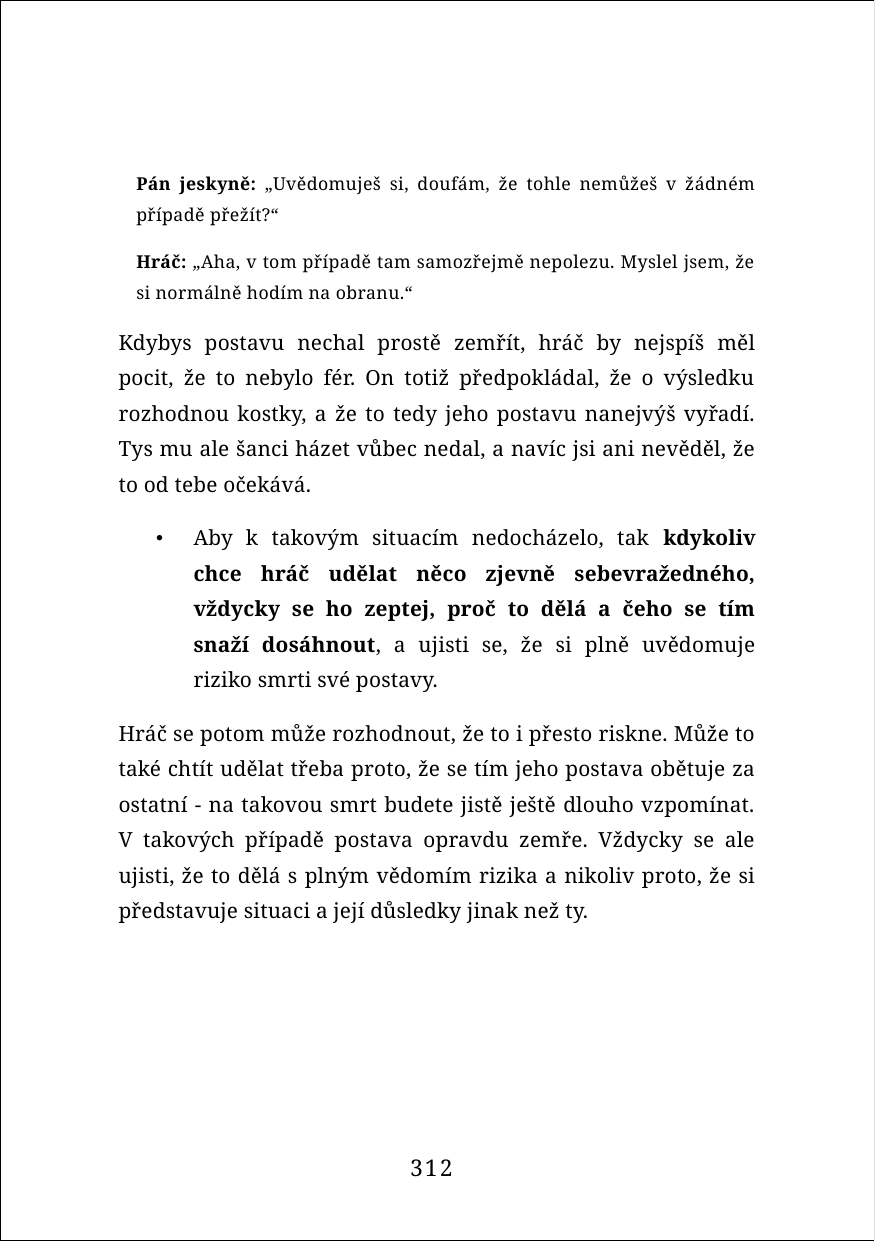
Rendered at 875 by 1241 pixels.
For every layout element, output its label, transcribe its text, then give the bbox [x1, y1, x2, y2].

text Hráč: „Aha, v tom případě tam samozřejmě nepolezu. Myslel jsem, že si normálně hodím na obranu.“ [136, 250, 756, 304]
list Aby k takovým situacím nedocházelo, tak kdykoliv chce hráč udělat něco zjevně sebevražedného, vždycky se ho zeptej, proč to dělá a čeho se tím snaží dosáhnout, a ujisti se, že si plně uvědomuje riziko smrti své postavy. [156, 523, 756, 694]
text Pán jeskyně: „Uvědomuješ si, doufám, že tohle nemůžeš v žádném případě přežít?“ [136, 172, 756, 226]
text Hráč se potom může rozhodnout, že to i přesto riskne. Může to také chtít udělat třeba proto, že se tím jeho postava obětuje za ostatní - na takovou smrt budete jistě ještě dlouho vzpomínat. V takových případě postava opravdu zemře. Vždycky se ale ujisti, že to dělá s plným vědomím rizika a nikoliv proto, že si představuje situaci a její důsledky jinak než ty. [118, 719, 756, 925]
text Kdybys postavu nechal prostě zemřít, hráč by nejspíš měl pocit, že to nebylo fér. On totiž předpokládal, že o výsledku rozhodnou kostky, a že to tedy jeho postavu nanejvýš vyřadí. Tys mu ale šanci házet vůbec nedal, a navíc jsi ani nevěděl, že to od tebe očekává. [118, 328, 756, 498]
